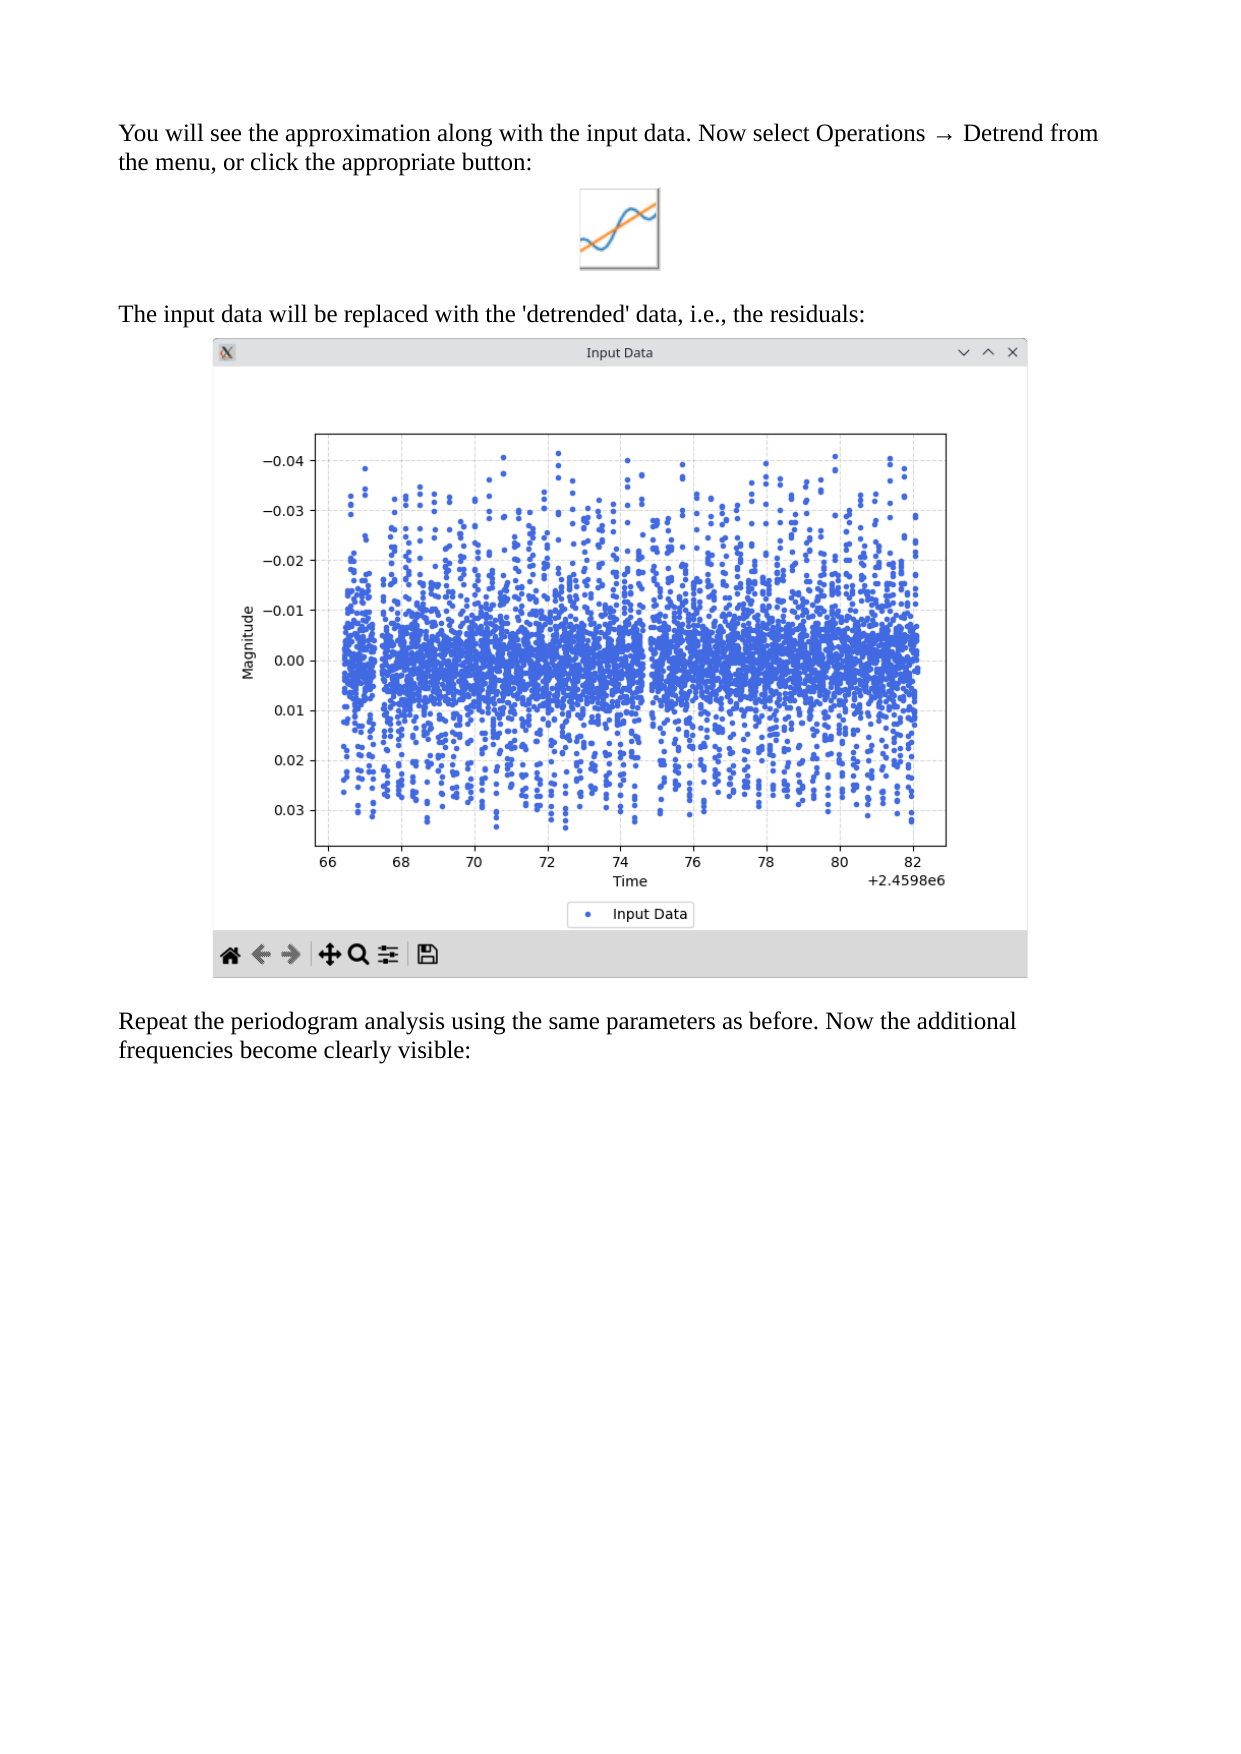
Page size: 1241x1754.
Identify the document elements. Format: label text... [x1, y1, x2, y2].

text The input data will be replaced with the 'detrended' data, i.e., the residuals: [118, 299, 1122, 328]
picture [579, 187, 661, 271]
picture [212, 338, 1028, 978]
text You will see the approximation along with the input data. Now select Operations → Detrend from the menu, or click the appropriate button: [118, 118, 1122, 176]
text Repeat the periodogram analysis using the same parameters as before. Now the additional frequencies become clearly visible: [118, 1006, 1122, 1064]
